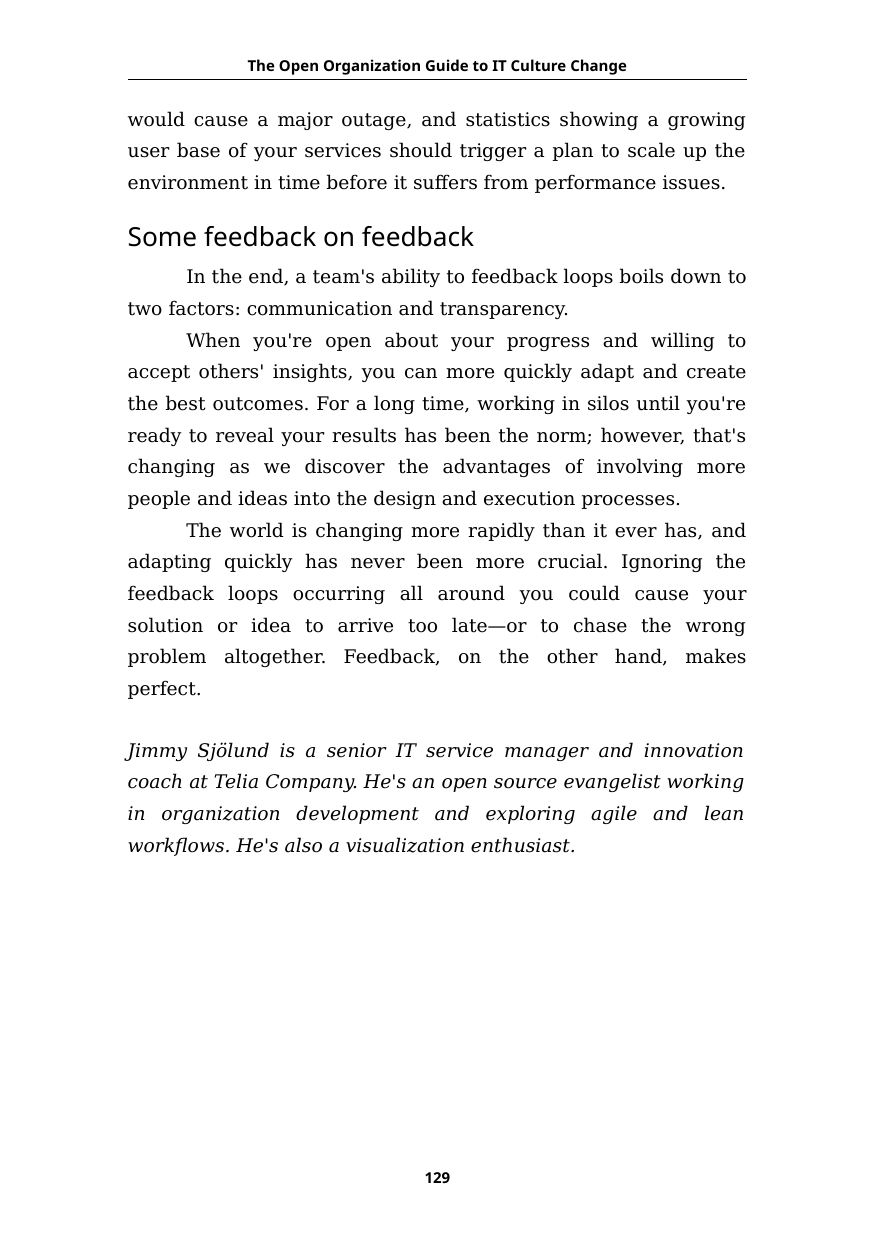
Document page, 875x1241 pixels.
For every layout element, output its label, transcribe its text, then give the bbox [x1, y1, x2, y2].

text In the end, a team's ability to feedback loops boils down to two factors: communication and transparency. [127, 267, 747, 320]
text When you're open about your progress and willing to accept others' insights, you can more quickly adapt and create the best outcomes. For a long time, working in silos until you're ready to reveal your results has been the norm; however, that's changing as we discover the advantages of involving more people and ideas into the design and execution processes. [127, 330, 747, 510]
text would cause a major outage, and statistics showing a growing user base of your services should trigger a plan to scale up the environment in time before it suffers from performance issues. [127, 109, 747, 194]
text The world is changing more rapidly than it ever has, and adapting quickly has never been more crucial. Ignoring the feedback loops occurring all around you could cause your solution or idea to arrive too late—or to chase the wrong problem altogether. Feedback, on the other hand, makes perfect. [127, 520, 747, 700]
subtitle Some feedback on feedback [127, 218, 747, 254]
text Jimmy Sjölund is a senior IT service manager and innovation coach at Telia Company. He's an open source evangelist working in organization development and exploring agile and lean workflows. He's also a visualization enthusiast. [127, 740, 747, 857]
